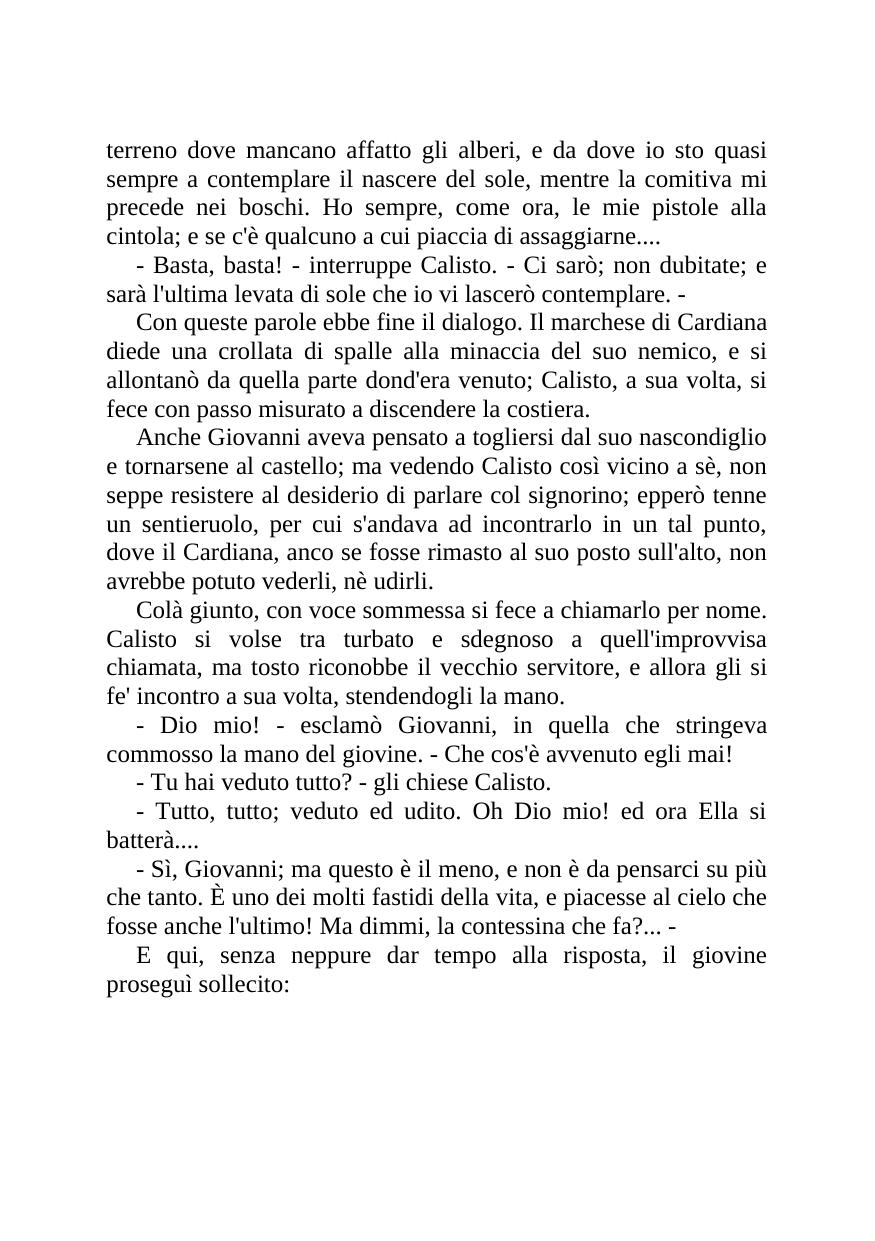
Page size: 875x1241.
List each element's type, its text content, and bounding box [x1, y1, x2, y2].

text - Dio mio! - esclamò Giovanni, in quella che stringeva commosso la mano del giovine. - Che cos'è avvenuto egli mai! [106, 710, 768, 767]
text terreno dove mancano affatto gli alberi, e da dove io sto quasi sempre a contemplare il nascere del sole, mentre la comitiva mi precede nei boschi. Ho sempre, come ora, le mie pistole alla cintola; e se c'è qualcuno a cui piaccia di assaggiarne.... [106, 135, 768, 250]
text - Tu hai veduto tutto? - gli chiese Calisto. [106, 767, 768, 796]
text - Sì, Giovanni; ma questo è il meno, e non è da pensarci su più che tanto. È uno dei molti fastidi della vita, e piacesse al cielo che fosse anche l'ultimo! Ma dimmi, la contessina che fa?... - [106, 854, 768, 940]
text - Tutto, tutto; veduto ed udito. Oh Dio mio! ed ora Ella si batterà.... [106, 796, 768, 854]
text - Basta, basta! - interruppe Calisto. - Ci sarò; non dubitate; e sarà l'ultima levata di sole che io vi lascerò contemplare. - [106, 250, 768, 307]
text Anche Giovanni aveva pensato a togliersi dal suo nascondiglio e tornarsene al castello; ma vedendo Calisto così vicino a sè, non seppe resistere al desiderio di parlare col signorino; epperò tenne un sentieruolo, per cui s'andava ad incontrarlo in un tal punto, dove il Cardiana, anco se fosse rimasto al suo posto sull'alto, non avrebbe potuto vederli, nè udirli. [106, 422, 768, 595]
text E qui, senza neppure dar tempo alla risposta, il giovine proseguì sollecito: [106, 940, 768, 997]
text Con queste parole ebbe fine il dialogo. Il marchese di Cardiana diede una crollata di spalle alla minaccia del suo nemico, e si allontanò da quella parte dond'era venuto; Calisto, a sua volta, si fece con passo misurato a discendere la costiera. [106, 307, 768, 422]
text Colà giunto, con voce sommessa si fece a chiamarlo per nome. Calisto si volse tra turbato e sdegnoso a quell'improvvisa chiamata, ma tosto riconobbe il vecchio servitore, e allora gli si fe' incontro a sua volta, stendendogli la mano. [106, 595, 768, 710]
